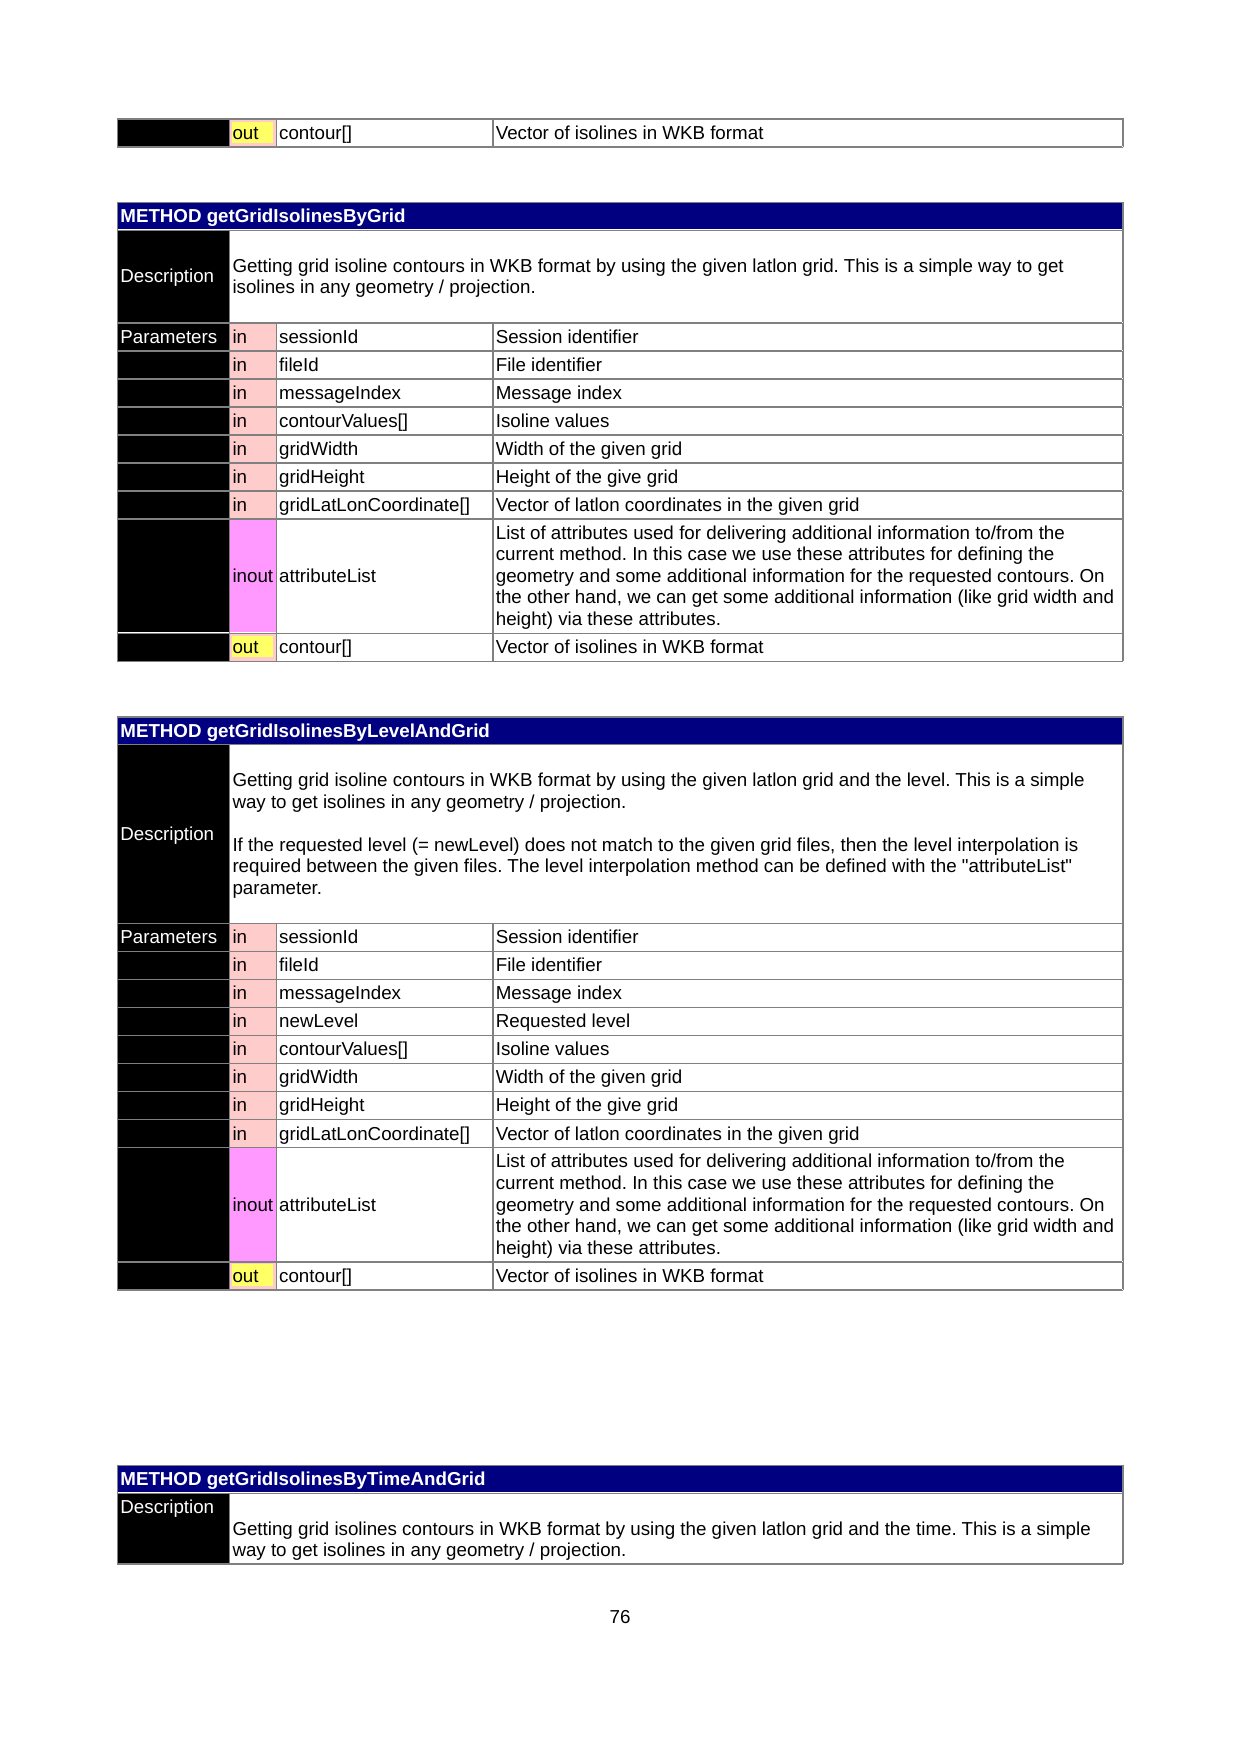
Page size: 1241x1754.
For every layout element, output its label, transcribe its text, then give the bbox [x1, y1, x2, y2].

table_cell sessionId [277, 324, 492, 350]
table_cell in [230, 952, 276, 979]
table_cell out [230, 120, 276, 146]
table_cell [118, 1064, 229, 1091]
table_cell gridHeight [277, 464, 492, 490]
table_cell [118, 380, 229, 406]
table_cell List of attributes used for delivering additional information to/from the current method. In this case we use these attributes for defining the geometry and some additional information for the requested contours. On the other hand, we can get some additional information (like grid width and height) via these attributes. [494, 1148, 1122, 1261]
table_cell attributeList [277, 1148, 492, 1261]
table_cell inout [230, 520, 276, 632]
table_cell Vector of isolines in WKB format [494, 1263, 1122, 1289]
table_cell Vector of isolines in WKB format [494, 120, 1122, 146]
table_cell Width of the given grid [494, 436, 1122, 462]
table_cell Vector of isolines in WKB format [494, 634, 1122, 661]
table_cell Vector of latlon coordinates in the given grid [494, 1120, 1122, 1147]
table_cell in [230, 464, 276, 490]
table_cell in [230, 980, 276, 1007]
table_cell out [230, 634, 276, 661]
table_cell gridLatLonCoordinate[] [277, 1120, 492, 1147]
table_cell Description [118, 231, 229, 322]
table_cell out [230, 1263, 276, 1289]
table_cell fileId [277, 352, 492, 378]
table_cell in [230, 924, 276, 951]
table_cell Height of the give grid [494, 1092, 1122, 1119]
table_cell in [230, 492, 276, 518]
table_cell Vector of latlon coordinates in the given grid [494, 492, 1122, 518]
table_cell gridWidth [277, 1064, 492, 1091]
table_cell Session identifier [494, 324, 1122, 350]
table_cell in [230, 324, 276, 350]
table_cell [118, 492, 229, 518]
table_cell in [230, 436, 276, 462]
table_cell [118, 1008, 229, 1035]
table_cell Height of the give grid [494, 464, 1122, 490]
table_header METHOD getGridIsolinesByGrid [118, 203, 1122, 229]
table_cell newLevel [277, 1008, 492, 1035]
table_cell sessionId [277, 924, 492, 951]
table_cell Width of the given grid [494, 1064, 1122, 1091]
table_cell in [230, 352, 276, 378]
table_cell fileId [277, 952, 492, 979]
table_cell in [230, 380, 276, 406]
table_cell [118, 352, 229, 378]
table_cell List of attributes used for delivering additional information to/from the current method. In this case we use these attributes for defining the geometry and some additional information for the requested contours. On the other hand, we can get some additional information (like grid width and height) via these attributes. [494, 520, 1122, 632]
table_cell Isoline values [494, 408, 1122, 434]
table_cell contour[] [277, 120, 492, 146]
table_cell File identifier [494, 952, 1122, 979]
table_cell Description [118, 745, 229, 923]
table_cell in [230, 1120, 276, 1147]
table_cell contourValues[] [277, 408, 492, 434]
table_cell [118, 1148, 229, 1261]
table_cell in [230, 1064, 276, 1091]
table_cell in [230, 408, 276, 434]
table_cell gridHeight [277, 1092, 492, 1119]
table_cell [118, 520, 229, 632]
table_cell [118, 634, 229, 661]
table_cell [118, 1092, 229, 1119]
table_cell Message index [494, 380, 1122, 406]
table_cell attributeList [277, 520, 492, 632]
table_cell [118, 1120, 229, 1147]
table_cell gridWidth [277, 436, 492, 462]
table_cell Getting grid isolines contours in WKB format by using the given latlon grid and the time. This is a simple way to get isolines in any geometry / projection. [230, 1494, 1122, 1563]
table_cell [118, 980, 229, 1007]
table_cell Requested level [494, 1008, 1122, 1035]
table_cell [118, 436, 229, 462]
table_cell Message index [494, 980, 1122, 1007]
table_cell messageIndex [277, 980, 492, 1007]
table_cell in [230, 1036, 276, 1063]
table_cell File identifier [494, 352, 1122, 378]
table_cell [118, 120, 229, 146]
table_cell [118, 952, 229, 979]
table_header METHOD getGridIsolinesByTimeAndGrid [118, 1466, 1122, 1492]
table_cell Getting grid isoline contours in WKB format by using the given latlon grid. This is a simple way to get isolines in any geometry / projection. [230, 231, 1122, 322]
table_cell in [230, 1092, 276, 1119]
table_cell inout [230, 1148, 276, 1261]
table_cell [118, 408, 229, 434]
table_cell Description [118, 1494, 229, 1563]
table_header METHOD getGridIsolinesByLevelAndGrid [118, 718, 1122, 744]
table_cell Isoline values [494, 1036, 1122, 1063]
table_cell [118, 464, 229, 490]
table_cell [118, 1263, 229, 1289]
table_cell Parameters [118, 324, 229, 350]
table_cell [118, 1036, 229, 1063]
table_cell contour[] [277, 634, 492, 661]
table_cell Parameters [118, 924, 229, 951]
table_cell contour[] [277, 1263, 492, 1289]
table_cell Getting grid isoline contours in WKB format by using the given latlon grid and the level. This is a simple way to get isolines in any geometry / projection. If the requested level (= newLevel) does not match to the given grid files, then the level interpolation is required between the given files. The level interpolation method can be defined with the "attributeList" parameter. [230, 745, 1122, 923]
table_cell messageIndex [277, 380, 492, 406]
table_cell in [230, 1008, 276, 1035]
table_cell Session identifier [494, 924, 1122, 951]
table_cell contourValues[] [277, 1036, 492, 1063]
table_cell gridLatLonCoordinate[] [277, 492, 492, 518]
